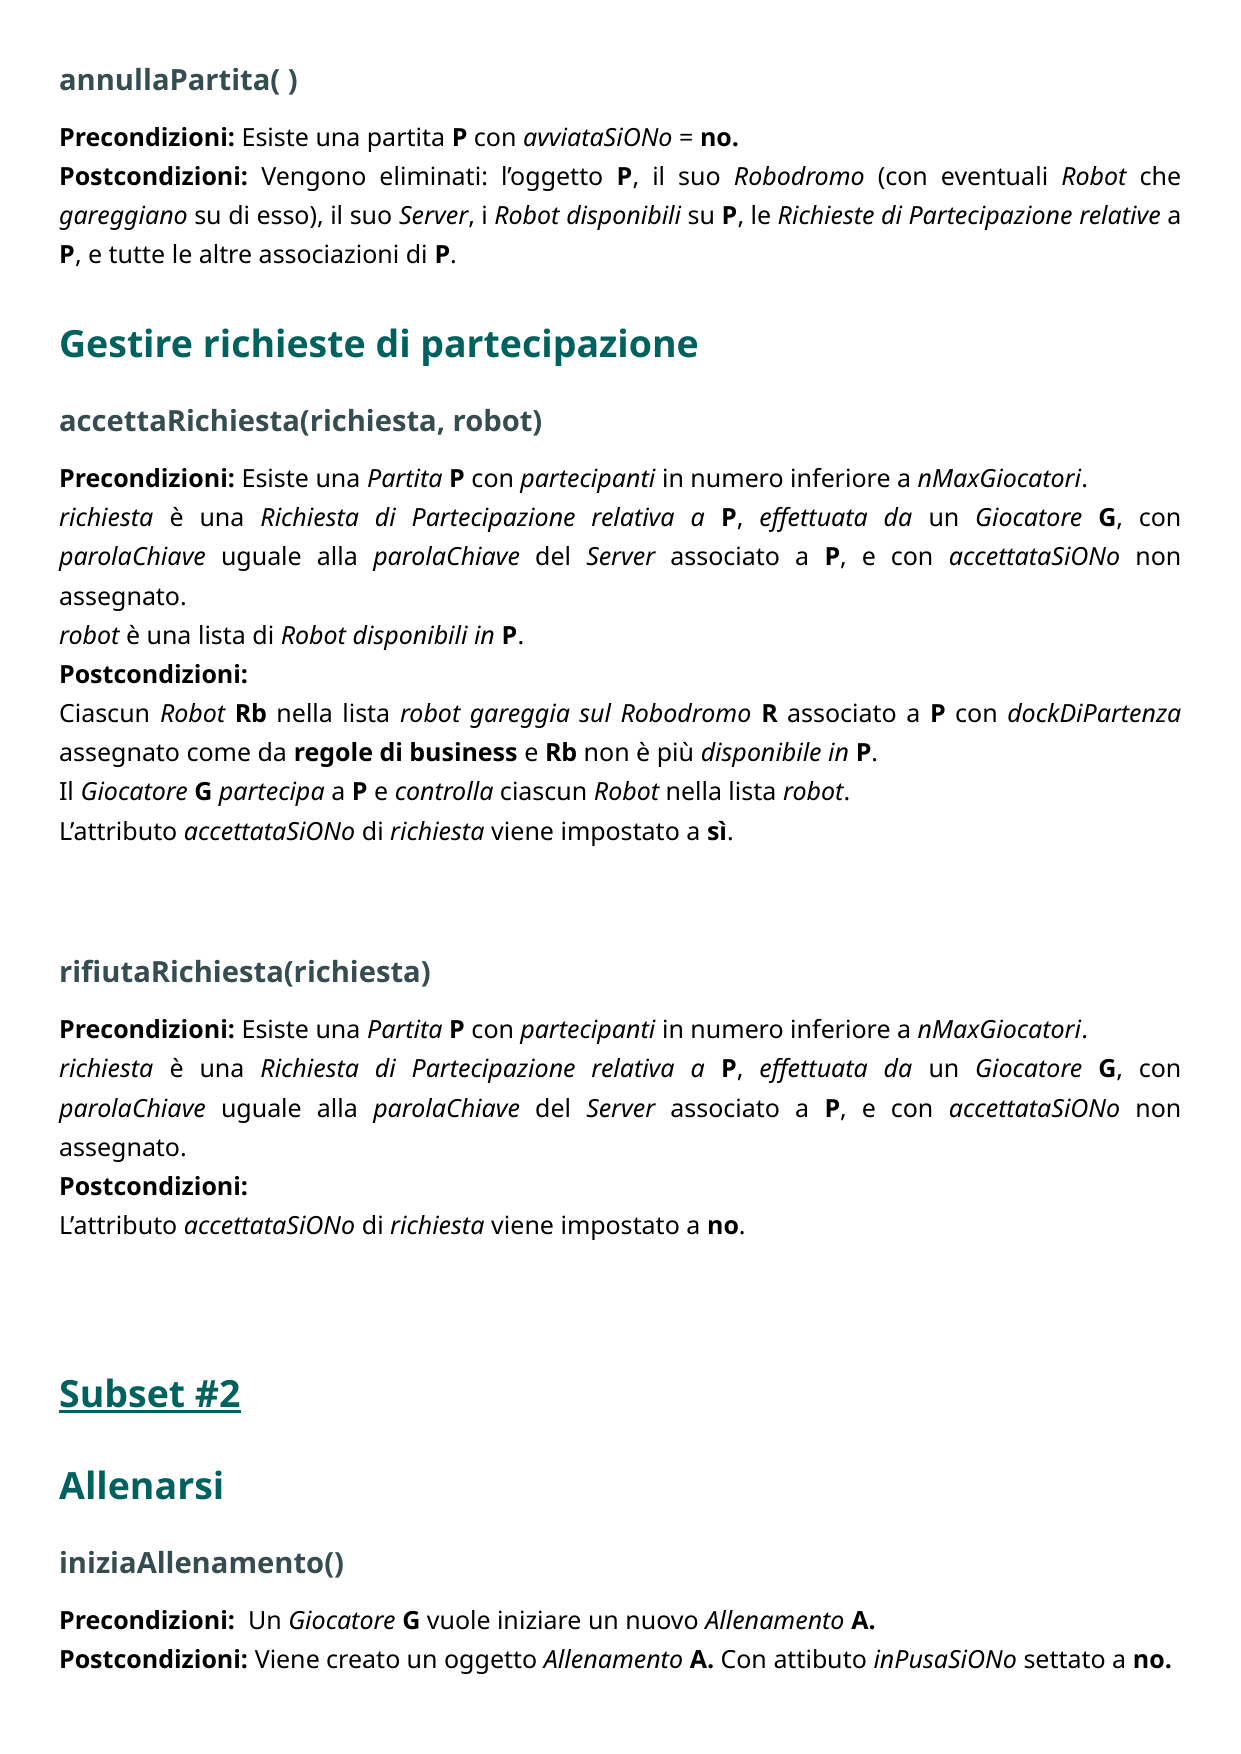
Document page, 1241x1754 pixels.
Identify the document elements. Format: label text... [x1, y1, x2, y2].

text L’attributo accettataSiONo di richiesta viene impostato a sì. [59, 813, 1181, 847]
text Precondizioni: Esiste una partita P con avviataSiONo = no. [59, 119, 1181, 153]
text Precondizioni: Un Giocatore G vuole iniziare un nuovo Allenamento A. [59, 1602, 1181, 1637]
subtitle annullaPartita( ) [59, 59, 1181, 99]
text richiesta è una Richiesta di Partecipazione relativa a P, effettuata da un Giocatore G, con parolaChiave uguale alla parolaChiave del Server associato a P, e con accettataSiONo non assegnato. [59, 1051, 1181, 1163]
subtitle Allenarsi [59, 1460, 1181, 1511]
text Il Giocatore G partecipa a P e controlla ciascun Robot nella lista robot. [59, 774, 1181, 808]
text Postcondizioni: Vengono eliminati: l’oggetto P, il suo Robodromo (con eventuali Robot che gareggiano su di esso), il suo Server, i Robot disponibili su P, le Richieste di Partecipazione relative a P, e tutte le altre associazioni di P. [59, 159, 1181, 271]
text Postcondizioni: Viene creato un oggetto Allenamento A. Con attibuto inPusaSiONo settato a no. [59, 1642, 1181, 1676]
subtitle accettaRichiesta(richiesta, robot) [59, 400, 1181, 440]
subtitle Subset #2 [59, 1367, 1181, 1418]
text richiesta è una Richiesta di Partecipazione relativa a P, effettuata da un Giocatore G, con parolaChiave uguale alla parolaChiave del Server associato a P, e con accettataSiONo non assegnato. [59, 500, 1181, 612]
subtitle rifiutaRichiesta(richiesta) [59, 951, 1181, 991]
text L’attributo accettataSiONo di richiesta viene impostato a no. [59, 1208, 1181, 1242]
text Precondizioni: Esiste una Partita P con partecipanti in numero inferiore a nMaxGiocatori. [59, 1012, 1181, 1046]
text Ciascun Robot Rb nella lista robot gareggia sul Robodromo R associato a P con dockDiPartenza assegnato come da regole di business e Rb non è più disponibile in P. [59, 696, 1181, 769]
subtitle Gestire richieste di partecipazione [59, 318, 1181, 369]
text Precondizioni: Esiste una Partita P con partecipanti in numero inferiore a nMaxGiocatori. [59, 461, 1181, 495]
text robot è una lista di Robot disponibili in P. [59, 617, 1181, 651]
subtitle iniziaAllenamento() [59, 1542, 1181, 1582]
text Postcondizioni: [59, 1169, 1181, 1203]
text Postcondizioni: [59, 656, 1181, 691]
